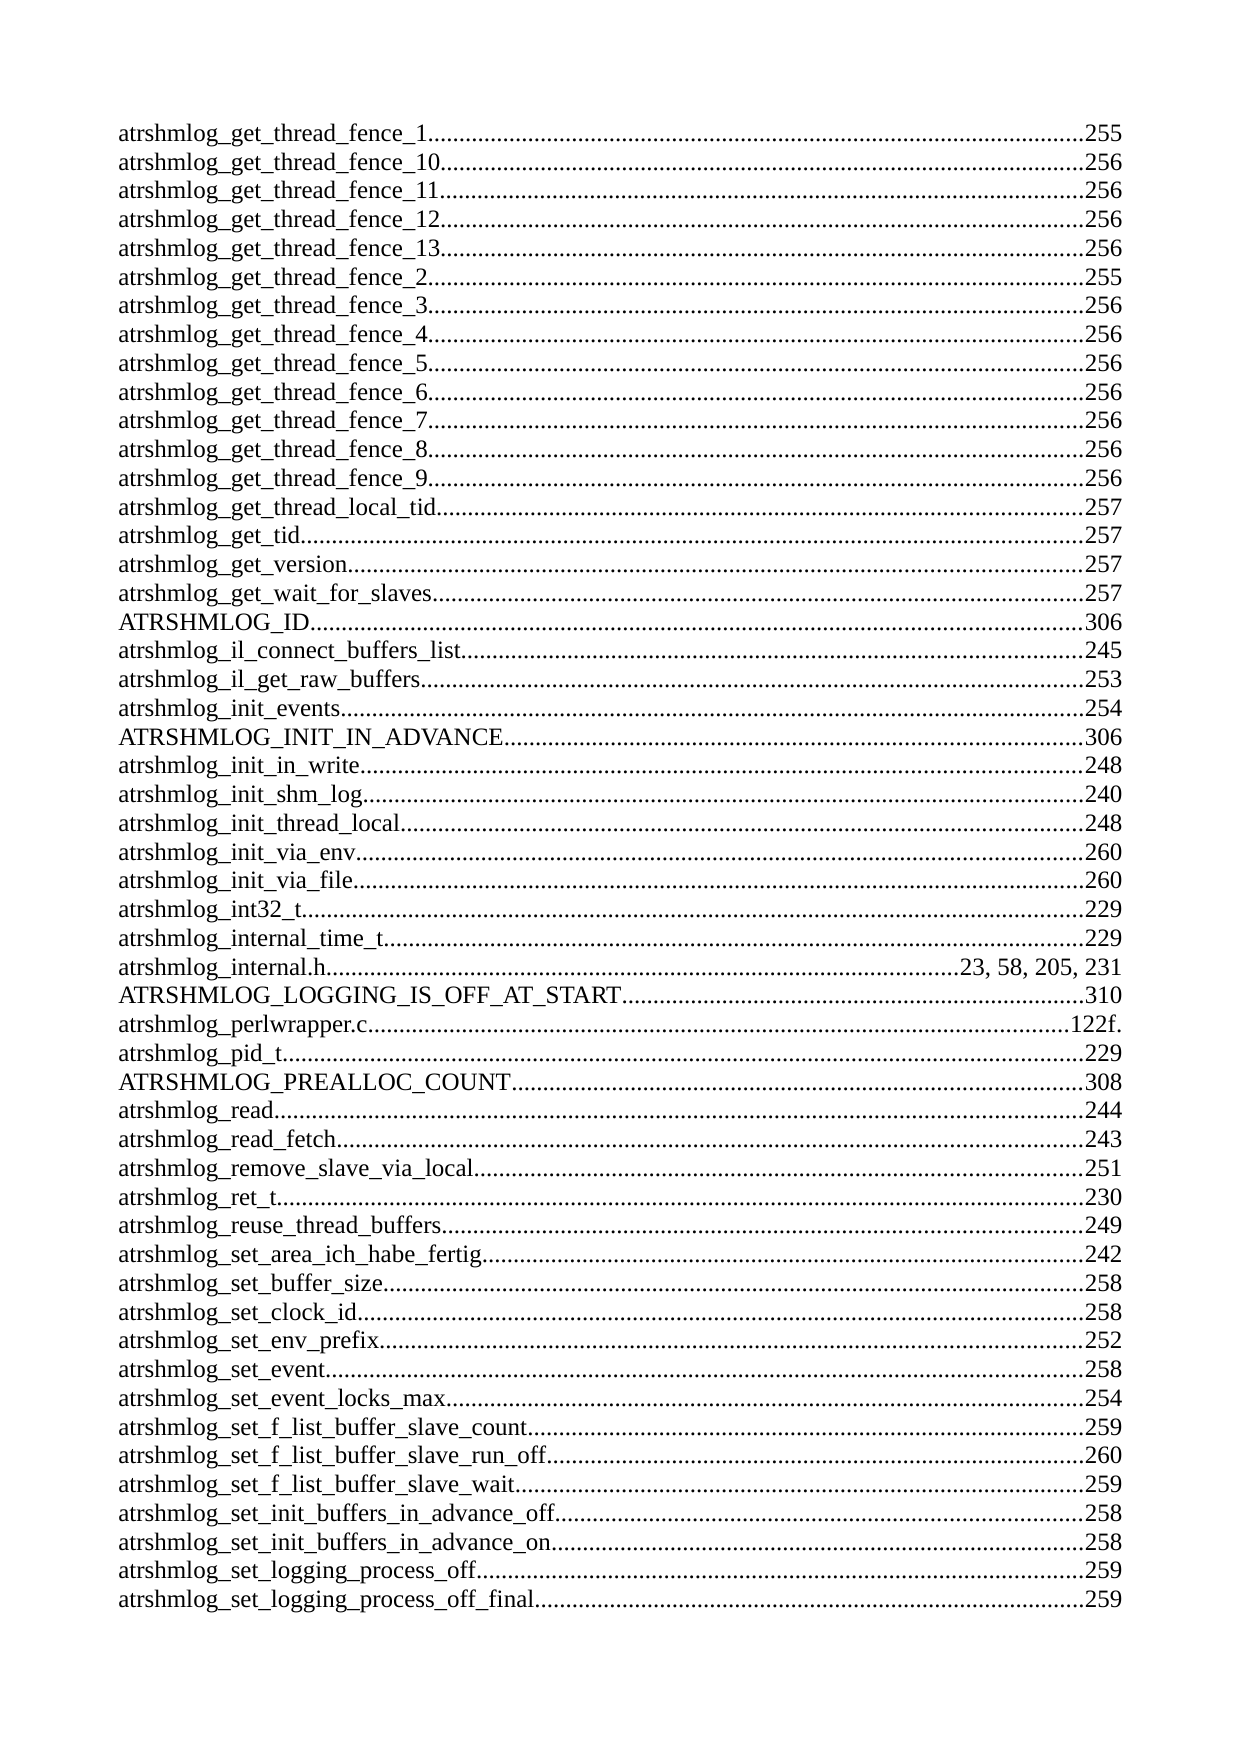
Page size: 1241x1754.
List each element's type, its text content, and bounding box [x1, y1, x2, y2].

text atrshmlog_set_logging_process_off 259 [118, 1556, 1122, 1584]
text atrshmlog_init_shm_log 240 [118, 779, 1122, 808]
text atrshmlog_get_thread_fence_4 256 [118, 319, 1122, 348]
text atrshmlog_get_thread_fence_1 255 [118, 118, 1122, 147]
text atrshmlog_init_via_env 260 [118, 837, 1122, 866]
text atrshmlog_get_thread_fence_8 256 [118, 434, 1122, 463]
text ATRSHMLOG_LOGGING_IS_OFF_AT_START 310 [118, 981, 1122, 1009]
text atrshmlog_set_area_ich_habe_fertig 242 [118, 1239, 1122, 1268]
text atrshmlog_set_clock_id 258 [118, 1297, 1122, 1326]
text atrshmlog_set_f_list_buffer_slave_run_off 260 [118, 1441, 1122, 1469]
text atrshmlog_get_thread_fence_9 256 [118, 463, 1122, 492]
text atrshmlog_set_init_buffers_in_advance_off 258 [118, 1498, 1122, 1527]
text atrshmlog_get_thread_fence_10 256 [118, 147, 1122, 176]
text atrshmlog_int32_t 229 [118, 894, 1122, 923]
text atrshmlog_init_in_write 248 [118, 751, 1122, 779]
text atrshmlog_get_thread_fence_7 256 [118, 406, 1122, 434]
text atrshmlog_get_version 257 [118, 549, 1122, 578]
text atrshmlog_internal_time_t 229 [118, 923, 1122, 952]
text atrshmlog_ret_t 230 [118, 1182, 1122, 1211]
text atrshmlog_set_env_prefix 252 [118, 1326, 1122, 1354]
text atrshmlog_il_connect_buffers_list 245 [118, 636, 1122, 664]
text atrshmlog_set_buffer_size 258 [118, 1268, 1122, 1297]
text ATRSHMLOG_ID 306 [118, 607, 1122, 636]
text atrshmlog_get_thread_fence_5 256 [118, 348, 1122, 377]
text atrshmlog_get_thread_fence_2 255 [118, 262, 1122, 291]
text atrshmlog_get_thread_fence_6 256 [118, 377, 1122, 406]
text atrshmlog_read 244 [118, 1096, 1122, 1124]
text atrshmlog_init_events 254 [118, 693, 1122, 722]
text atrshmlog_set_event_locks_max 254 [118, 1383, 1122, 1412]
text atrshmlog_pid_t 229 [118, 1038, 1122, 1067]
text atrshmlog_set_f_list_buffer_slave_wait 259 [118, 1469, 1122, 1498]
text atrshmlog_get_thread_local_tid 257 [118, 492, 1122, 521]
text atrshmlog_get_thread_fence_11 256 [118, 176, 1122, 204]
text atrshmlog_remove_slave_via_local 251 [118, 1153, 1122, 1182]
text atrshmlog_get_thread_fence_12 256 [118, 204, 1122, 233]
text atrshmlog_get_tid 257 [118, 521, 1122, 549]
text atrshmlog_read_fetch 243 [118, 1124, 1122, 1153]
text atrshmlog_set_init_buffers_in_advance_on 258 [118, 1527, 1122, 1556]
text ATRSHMLOG_PREALLOC_COUNT 308 [118, 1067, 1122, 1096]
text atrshmlog_get_thread_fence_3 256 [118, 291, 1122, 319]
text atrshmlog_set_event 258 [118, 1354, 1122, 1383]
text atrshmlog_get_thread_fence_13 256 [118, 233, 1122, 262]
text atrshmlog_internal.h 23, 58, 205, 231 [118, 952, 1122, 981]
text atrshmlog_reuse_thread_buffers 249 [118, 1211, 1122, 1239]
text atrshmlog_set_logging_process_off_final 259 [118, 1584, 1122, 1613]
text atrshmlog_init_via_file 260 [118, 866, 1122, 894]
text atrshmlog_get_wait_for_slaves 257 [118, 578, 1122, 607]
text atrshmlog_set_f_list_buffer_slave_count 259 [118, 1412, 1122, 1441]
text atrshmlog_il_get_raw_buffers 253 [118, 664, 1122, 693]
text atrshmlog_perlwrapper.c 122f. [118, 1009, 1122, 1038]
text atrshmlog_init_thread_local 248 [118, 808, 1122, 837]
text ATRSHMLOG_INIT_IN_ADVANCE 306 [118, 722, 1122, 751]
